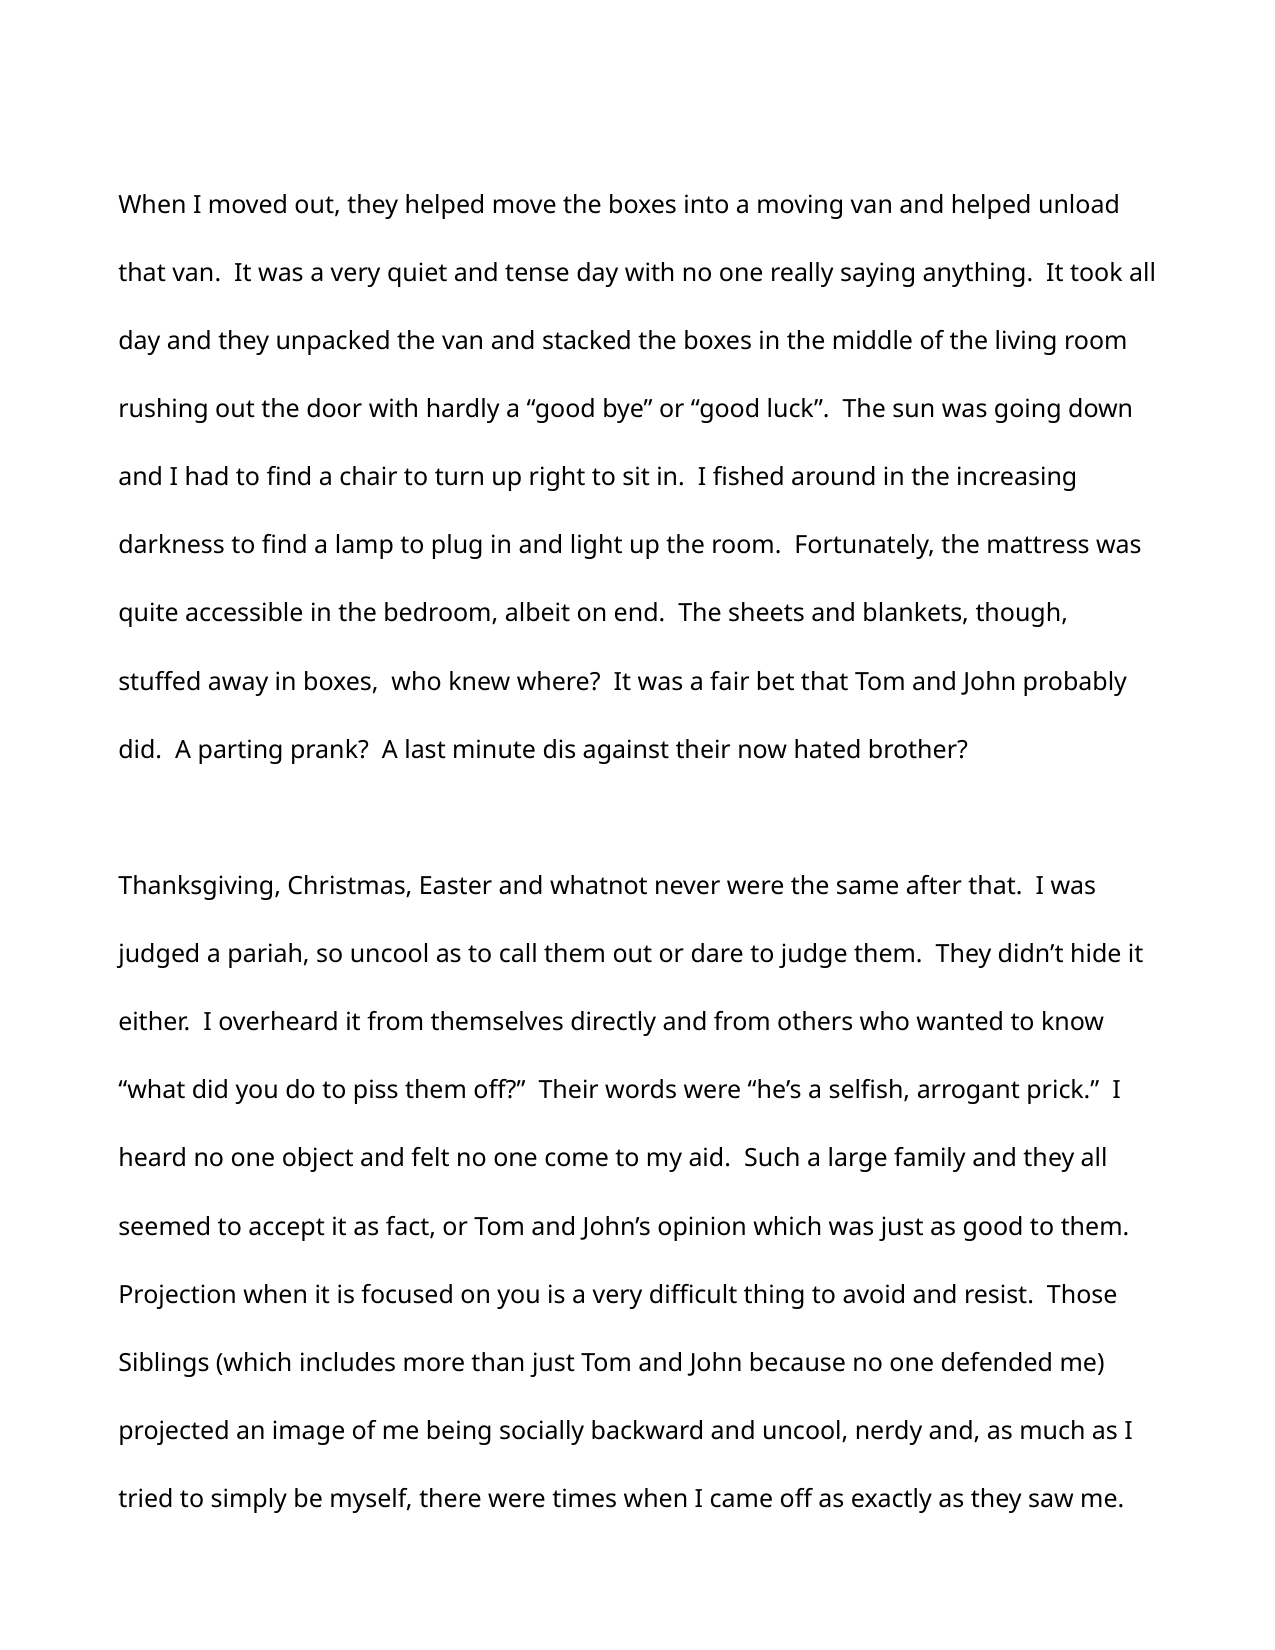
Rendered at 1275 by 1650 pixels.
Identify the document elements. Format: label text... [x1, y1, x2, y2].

text When I moved out, they helped move the boxes into a moving van and helped unload that van. It was a very quiet and tense day with no one really saying anything. It took all day and they unpacked the van and stacked the boxes in the middle of the living room rushing out the door with hardly a “good bye” or “good luck”. The sun was going down and I had to find a chair to turn up right to sit in. I fished around in the increasing darkness to find a lamp to plug in and light up the room. Fortunately, the mattress was quite accessible in the bedroom, albeit on end. The sheets and blankets, though, stuffed away in boxes, who knew where? It was a fair bet that Tom and John probably did. A parting prank? A last minute dis against their now hated brother? [118, 186, 1157, 765]
text Thanksgiving, Christmas, Easter and whatnot never were the same after that. I was judged a pariah, so uncool as to call them out or dare to judge them. They didn’t hide it either. I overheard it from themselves directly and from others who wanted to know “what did you do to piss them off?” Their words were “he’s a selfish, arrogant prick.” I heard no one object and felt no one come to my aid. Such a large family and they all seemed to accept it as fact, or Tom and John’s opinion which was just as good to them. Projection when it is focused on you is a very difficult thing to avoid and resist. Those Siblings (which includes more than just Tom and John because no one defended me) projected an image of me being socially backward and uncool, nerdy and, as much as I tried to simply be myself, there were times when I came off as exactly as they saw me. [118, 867, 1157, 1515]
